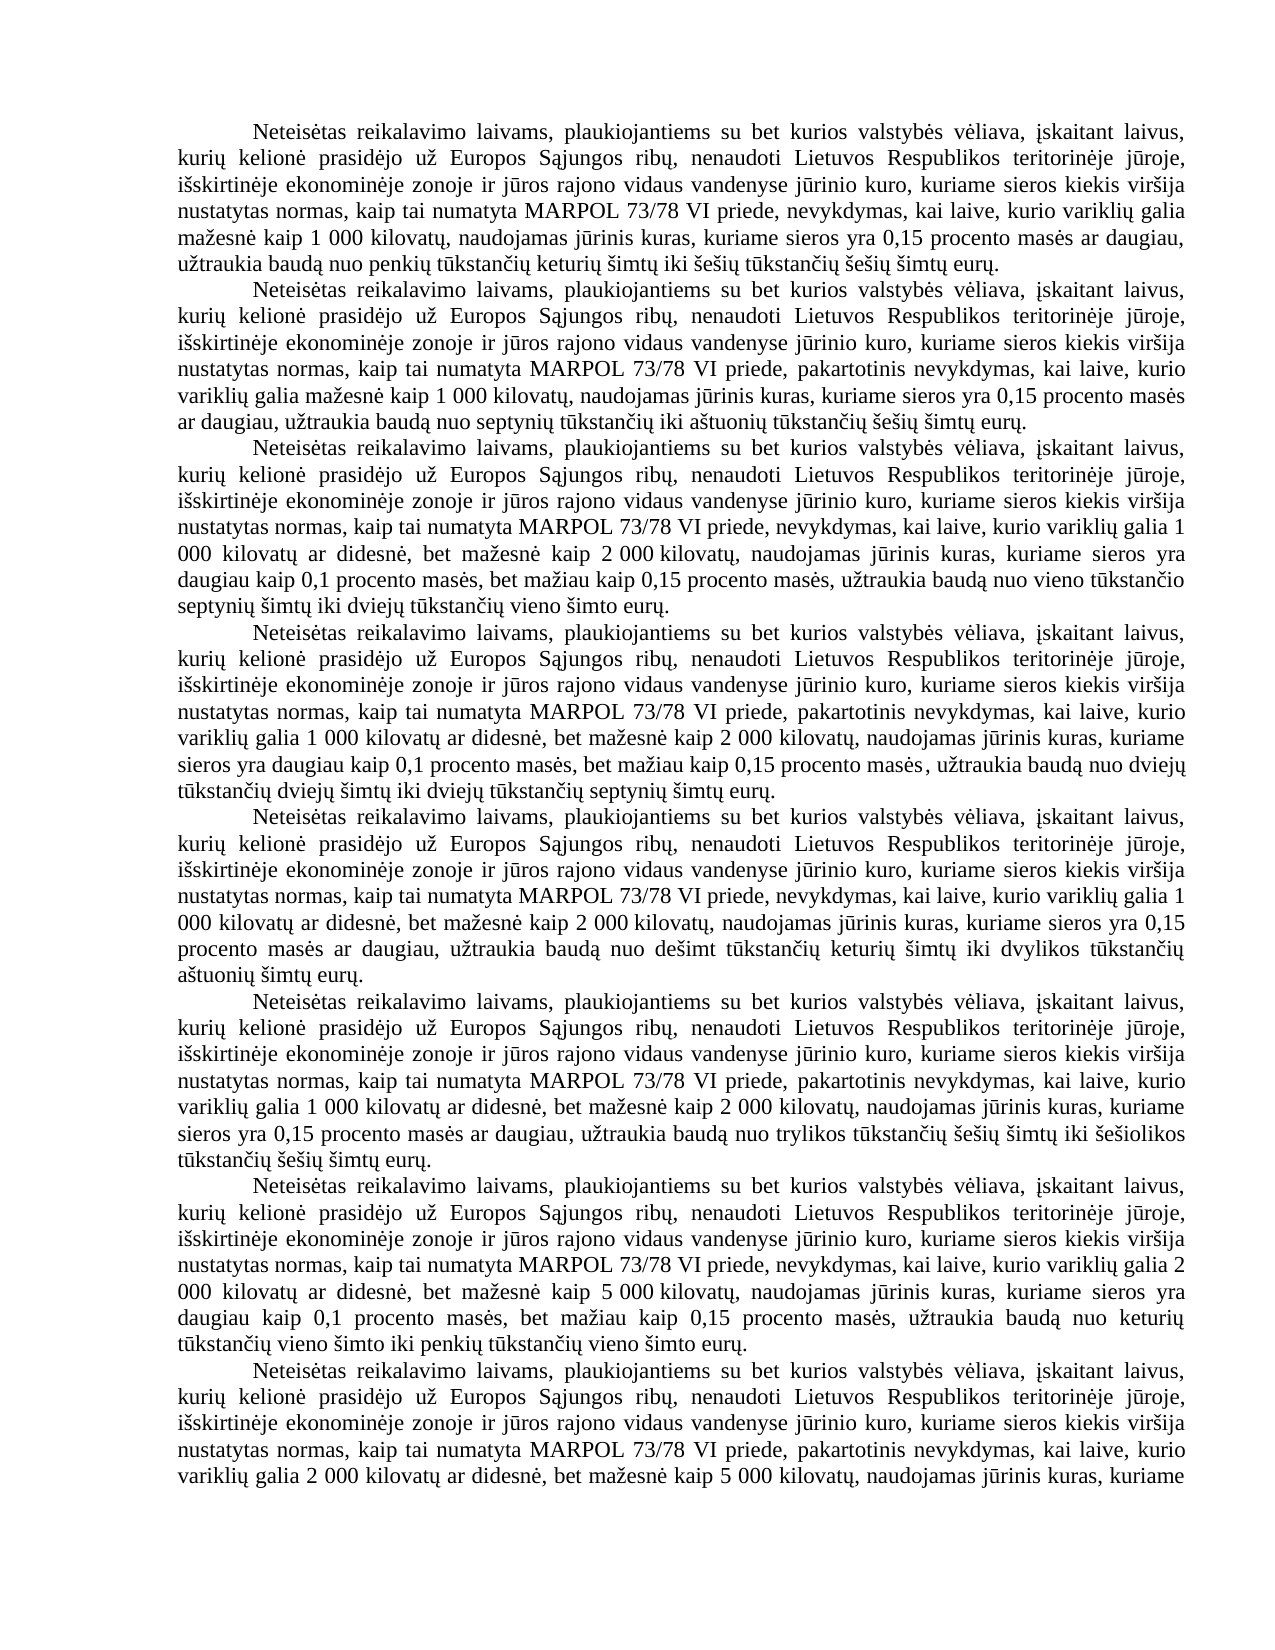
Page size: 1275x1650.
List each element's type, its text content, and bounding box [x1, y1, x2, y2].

text Neteisėtas reikalavimo laivams, plaukiojantiems su bet kurios valstybės vėliava, įskaitant laivus, kurių kelionė prasidėjo už Europos Sąjungos ribų, nenaudoti Lietuvos Respublikos teritorinėje jūroje, išskirtinėje ekonominėje zonoje ir jūros rajono vidaus vandenyse jūrinio kuro, kuriame sieros kiekis viršija nustatytas normas, kaip tai numatyta MARPOL 73/78 VI priede, pakartotinis nevykdymas, kai laive, kurio variklių galia 2 000 kilovatų ar didesnė, bet mažesnė kaip 5 000 kilovatų, naudojamas jūrinis kuras, kuriame [177, 1357, 1186, 1488]
text Neteisėtas reikalavimo laivams, plaukiojantiems su bet kurios valstybės vėliava, įskaitant laivus, kurių kelionė prasidėjo už Europos Sąjungos ribų, nenaudoti Lietuvos Respublikos teritorinėje jūroje, išskirtinėje ekonominėje zonoje ir jūros rajono vidaus vandenyse jūrinio kuro, kuriame sieros kiekis viršija nustatytas normas, kaip tai numatyta MARPOL 73/78 VI priede, nevykdymas, kai laive, kurio variklių galia 1 000 kilovatų ar didesnė, bet mažesnė kaip 2 000 kilovatų, naudojamas jūrinis kuras, kuriame sieros yra 0,15 procento masės ar daugiau, užtraukia baudą nuo dešimt tūkstančių keturių šimtų iki dvylikos tūkstančių aštuonių šimtų eurų. [177, 803, 1186, 988]
text Neteisėtas reikalavimo laivams, plaukiojantiems su bet kurios valstybės vėliava, įskaitant laivus, kurių kelionė prasidėjo už Europos Sąjungos ribų, nenaudoti Lietuvos Respublikos teritorinėje jūroje, išskirtinėje ekonominėje zonoje ir jūros rajono vidaus vandenyse jūrinio kuro, kuriame sieros kiekis viršija nustatytas normas, kaip tai numatyta MARPOL 73/78 VI priede, pakartotinis nevykdymas, kai laive, kurio variklių galia mažesnė kaip 1 000 kilovatų, naudojamas jūrinis kuras, kuriame sieros yra 0,15 procento masės ar daugiau, užtraukia baudą nuo septynių tūkstančių iki aštuonių tūkstančių šešių šimtų eurų. [177, 276, 1186, 434]
text Neteisėtas reikalavimo laivams, plaukiojantiems su bet kurios valstybės vėliava, įskaitant laivus, kurių kelionė prasidėjo už Europos Sąjungos ribų, nenaudoti Lietuvos Respublikos teritorinėje jūroje, išskirtinėje ekonominėje zonoje ir jūros rajono vidaus vandenyse jūrinio kuro, kuriame sieros kiekis viršija nustatytas normas, kaip tai numatyta MARPOL 73/78 VI priede, nevykdymas, kai laive, kurio variklių galia mažesnė kaip 1 000 kilovatų, naudojamas jūrinis kuras, kuriame sieros yra 0,15 procento masės ar daugiau, užtraukia baudą nuo penkių tūkstančių keturių šimtų iki šešių tūkstančių šešių šimtų eurų. [177, 118, 1186, 276]
text Neteisėtas reikalavimo laivams, plaukiojantiems su bet kurios valstybės vėliava, įskaitant laivus, kurių kelionė prasidėjo už Europos Sąjungos ribų, nenaudoti Lietuvos Respublikos teritorinėje jūroje, išskirtinėje ekonominėje zonoje ir jūros rajono vidaus vandenyse jūrinio kuro, kuriame sieros kiekis viršija nustatytas normas, kaip tai numatyta MARPOL 73/78 VI priede, nevykdymas, kai laive, kurio variklių galia 1 000 kilovatų ar didesnė, bet mažesnė kaip 2 000 kilovatų, naudojamas jūrinis kuras, kuriame sieros yra daugiau kaip 0,1 procento masės, bet mažiau kaip 0,15 procento masės, užtraukia baudą nuo vieno tūkstančio septynių šimtų iki dviejų tūkstančių vieno šimto eurų. [177, 434, 1186, 619]
text Neteisėtas reikalavimo laivams, plaukiojantiems su bet kurios valstybės vėliava, įskaitant laivus, kurių kelionė prasidėjo už Europos Sąjungos ribų, nenaudoti Lietuvos Respublikos teritorinėje jūroje, išskirtinėje ekonominėje zonoje ir jūros rajono vidaus vandenyse jūrinio kuro, kuriame sieros kiekis viršija nustatytas normas, kaip tai numatyta MARPOL 73/78 VI priede, pakartotinis nevykdymas, kai laive, kurio variklių galia 1 000 kilovatų ar didesnė, bet mažesnė kaip 2 000 kilovatų, naudojamas jūrinis kuras, kuriame sieros yra daugiau kaip 0,1 procento masės, bet mažiau kaip 0,15 procento masės, užtraukia baudą nuo dviejų tūkstančių dviejų šimtų iki dviejų tūkstančių septynių šimtų eurų. [177, 619, 1186, 803]
text Neteisėtas reikalavimo laivams, plaukiojantiems su bet kurios valstybės vėliava, įskaitant laivus, kurių kelionė prasidėjo už Europos Sąjungos ribų, nenaudoti Lietuvos Respublikos teritorinėje jūroje, išskirtinėje ekonominėje zonoje ir jūros rajono vidaus vandenyse jūrinio kuro, kuriame sieros kiekis viršija nustatytas normas, kaip tai numatyta MARPOL 73/78 VI priede, nevykdymas, kai laive, kurio variklių galia 2 000 kilovatų ar didesnė, bet mažesnė kaip 5 000 kilovatų, naudojamas jūrinis kuras, kuriame sieros yra daugiau kaip 0,1 procento masės, bet mažiau kaip 0,15 procento masės, užtraukia baudą nuo keturių tūkstančių vieno šimto iki penkių tūkstančių vieno šimto eurų. [177, 1172, 1186, 1357]
text Neteisėtas reikalavimo laivams, plaukiojantiems su bet kurios valstybės vėliava, įskaitant laivus, kurių kelionė prasidėjo už Europos Sąjungos ribų, nenaudoti Lietuvos Respublikos teritorinėje jūroje, išskirtinėje ekonominėje zonoje ir jūros rajono vidaus vandenyse jūrinio kuro, kuriame sieros kiekis viršija nustatytas normas, kaip tai numatyta MARPOL 73/78 VI priede, pakartotinis nevykdymas, kai laive, kurio variklių galia 1 000 kilovatų ar didesnė, bet mažesnė kaip 2 000 kilovatų, naudojamas jūrinis kuras, kuriame sieros yra 0,15 procento masės ar daugiau, užtraukia baudą nuo trylikos tūkstančių šešių šimtų iki šešiolikos tūkstančių šešių šimtų eurų. [177, 988, 1186, 1172]
